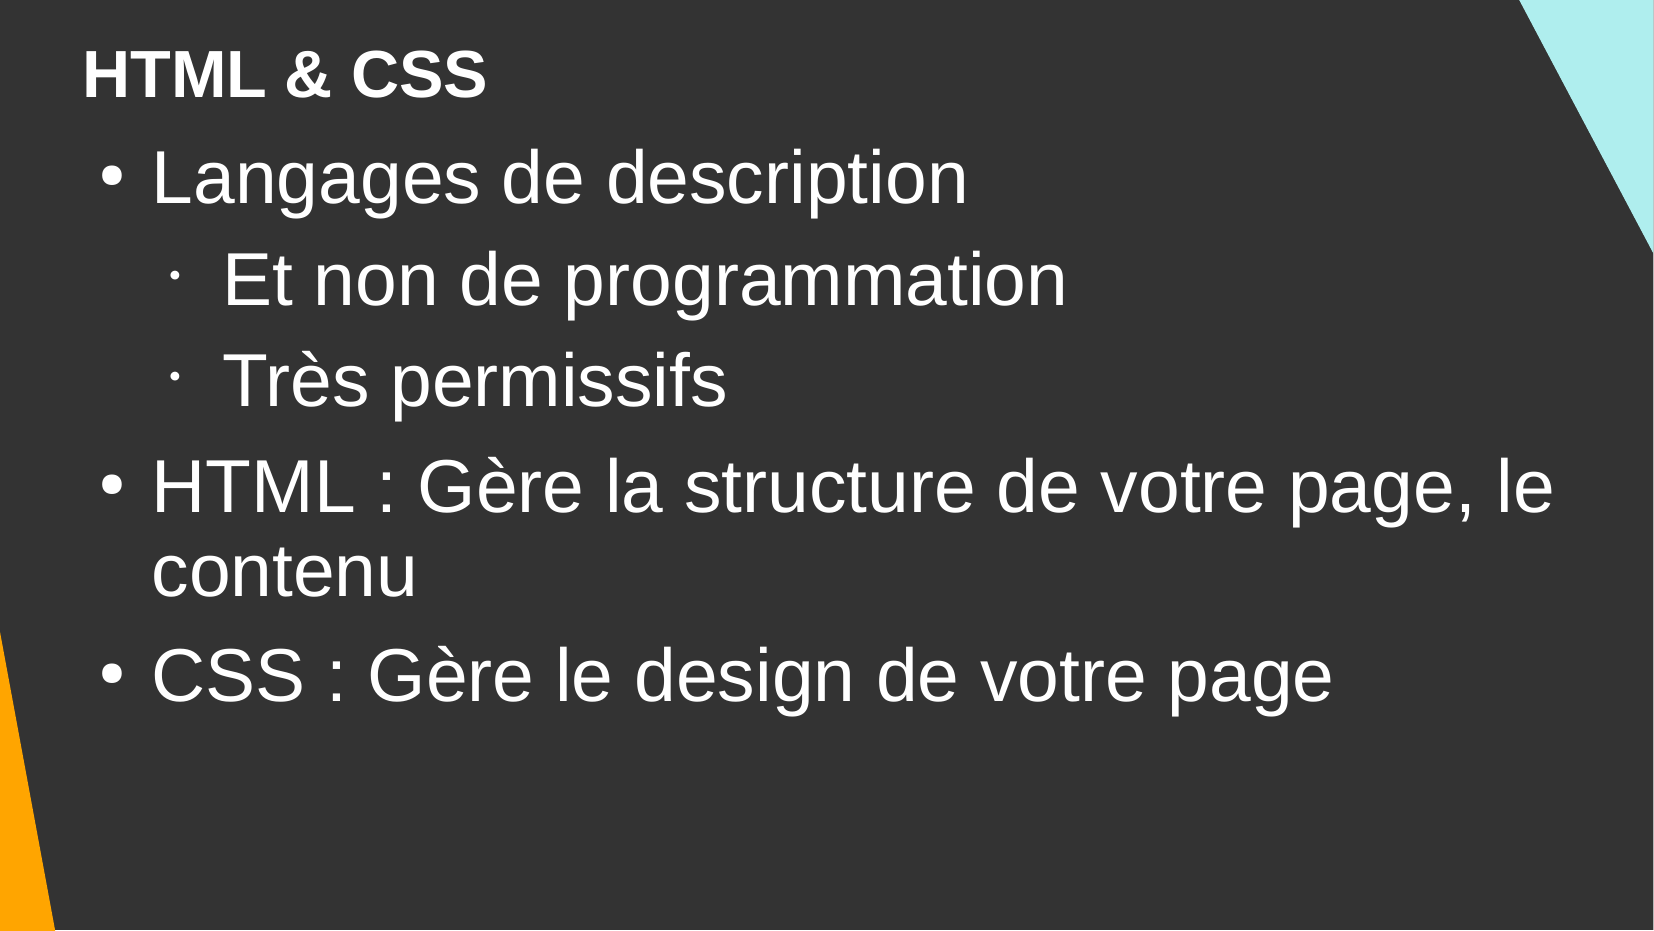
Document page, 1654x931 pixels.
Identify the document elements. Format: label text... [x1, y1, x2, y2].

text_box [1519, 0, 1654, 255]
text_box [0, 631, 56, 931]
list Langages de description Et non de programmation Très permissifs HTML : Gère la structure de votre page, le contenu CSS : Gère le design de votre page [80, 135, 1569, 733]
title HTML & CSS [82, 36, 1571, 114]
